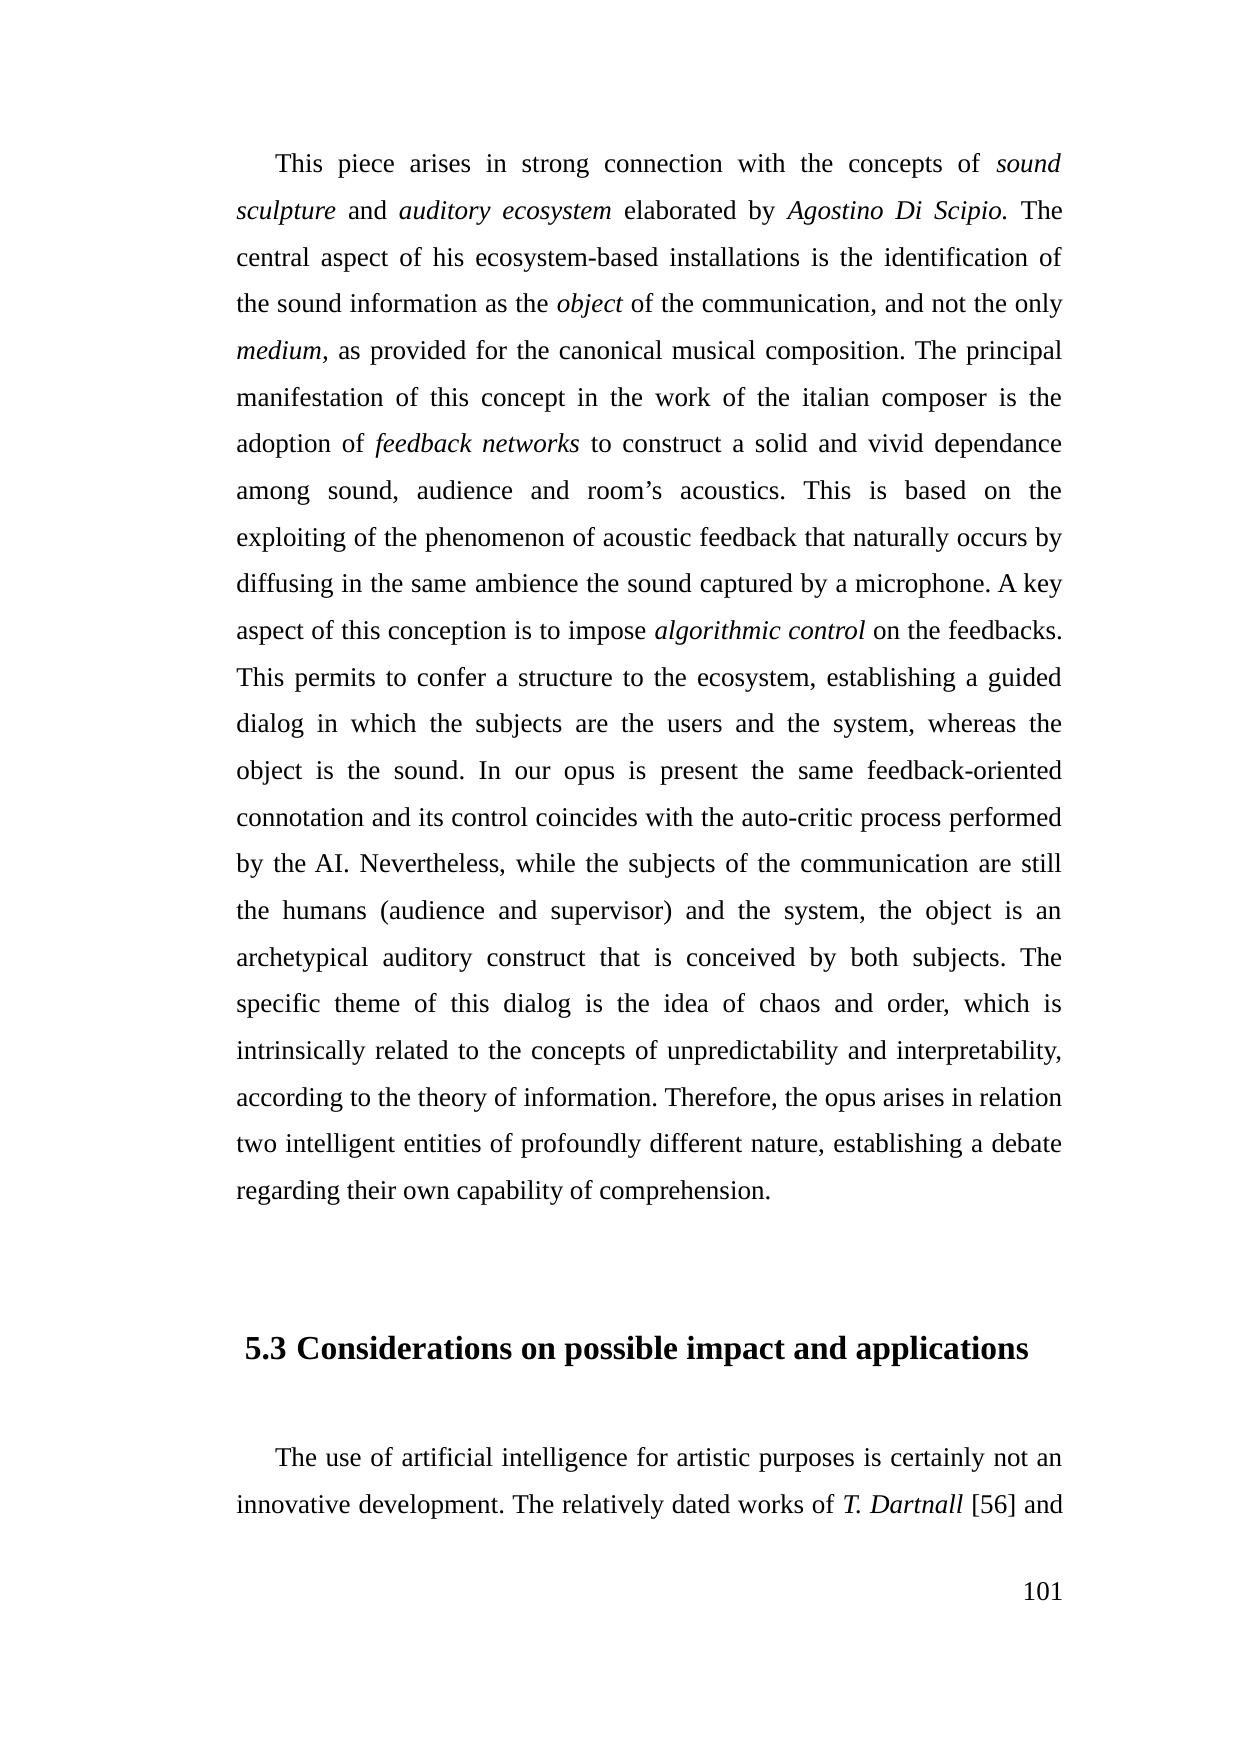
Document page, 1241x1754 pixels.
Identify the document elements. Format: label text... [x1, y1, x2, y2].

text This piece arises in strong connection with the concepts of sound sculpture and auditory ecosystem elaborated by Agostino Di Scipio. The central aspect of his ecosystem-based installations is the identification of the sound information as the object of the communication, and not the only medium, as provided for the canonical musical composition. The principal manifestation of this concept in the work of the italian composer is the adoption of feedback networks to construct a solid and vivid dependance among sound, audience and room’s acoustics. This is based on the exploiting of the phenomenon of acoustic feedback that naturally occurs by diffusing in the same ambience the sound captured by a microphone. A key aspect of this conception is to impose algorithmic control on the feedbacks. This permits to confer a structure to the ecosystem, establishing a guided dialog in which the subjects are the users and the system, whereas the object is the sound. In our opus is present the same feedback-oriented connotation and its control coincides with the auto-critic process performed by the AI. Nevertheless, while the subjects of the communication are still the humans (audience and supervisor) and the system, the object is an archetypical auditory construct that is conceived by both subjects. The specific theme of this dialog is the idea of chaos and order, which is intrinsically related to the concepts of unpredictability and interpretability, according to the theory of information. Therefore, the opus arises in relation two intelligent entities of profoundly different nature, establishing a debate regarding their own capability of comprehension. [236, 148, 1063, 1205]
text The use of artificial intelligence for artistic purposes is certainly not an innovative development. The relatively dated works of T. Dartnall [56] and [236, 1442, 1063, 1519]
subtitle Considerations on possible impact and applications [236, 1328, 1063, 1367]
